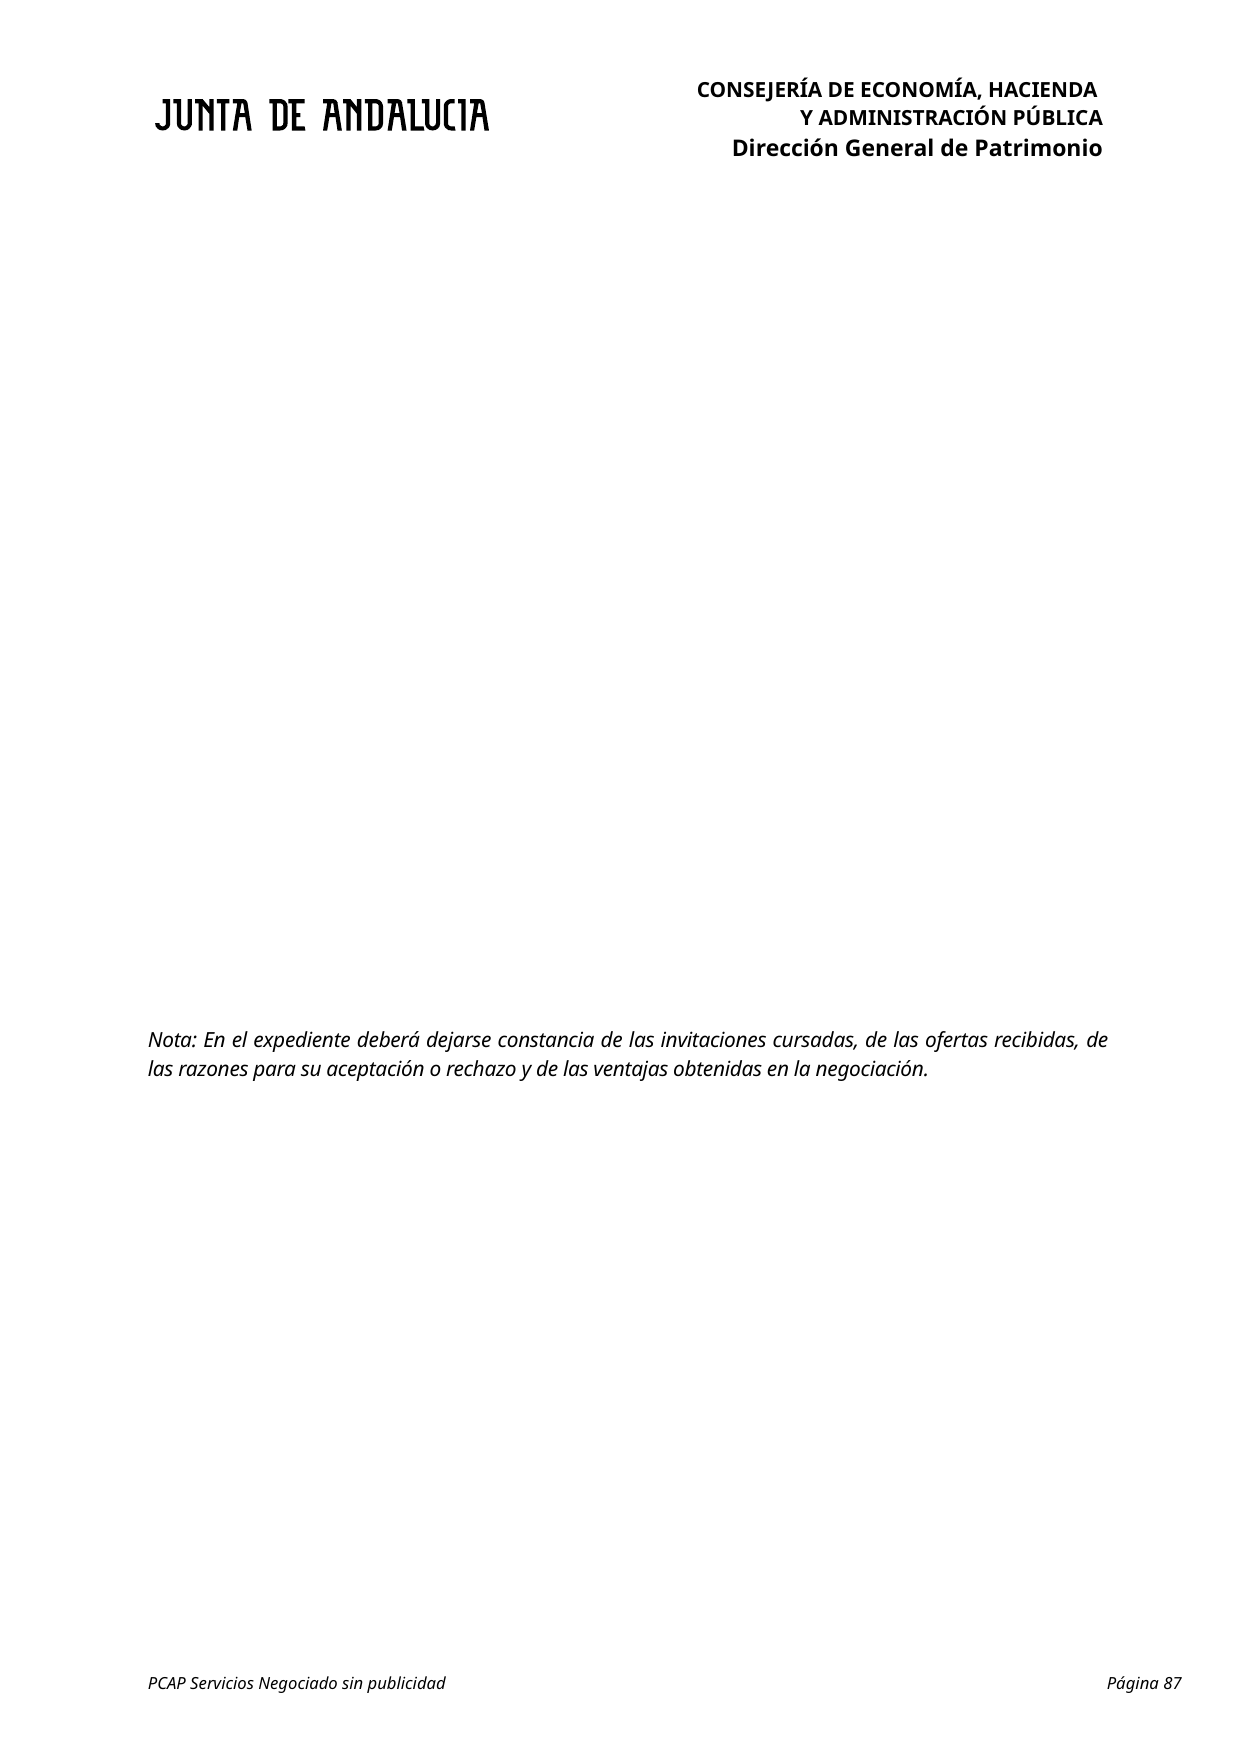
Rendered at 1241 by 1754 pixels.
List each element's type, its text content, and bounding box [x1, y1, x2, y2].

text Nota: En el expediente deberá dejarse constancia de las invitaciones cursadas, de las ofertas recibidas, de las razones para su aceptación o rechazo y de las ventajas obtenidas en la negociación. [148, 1026, 1110, 1082]
